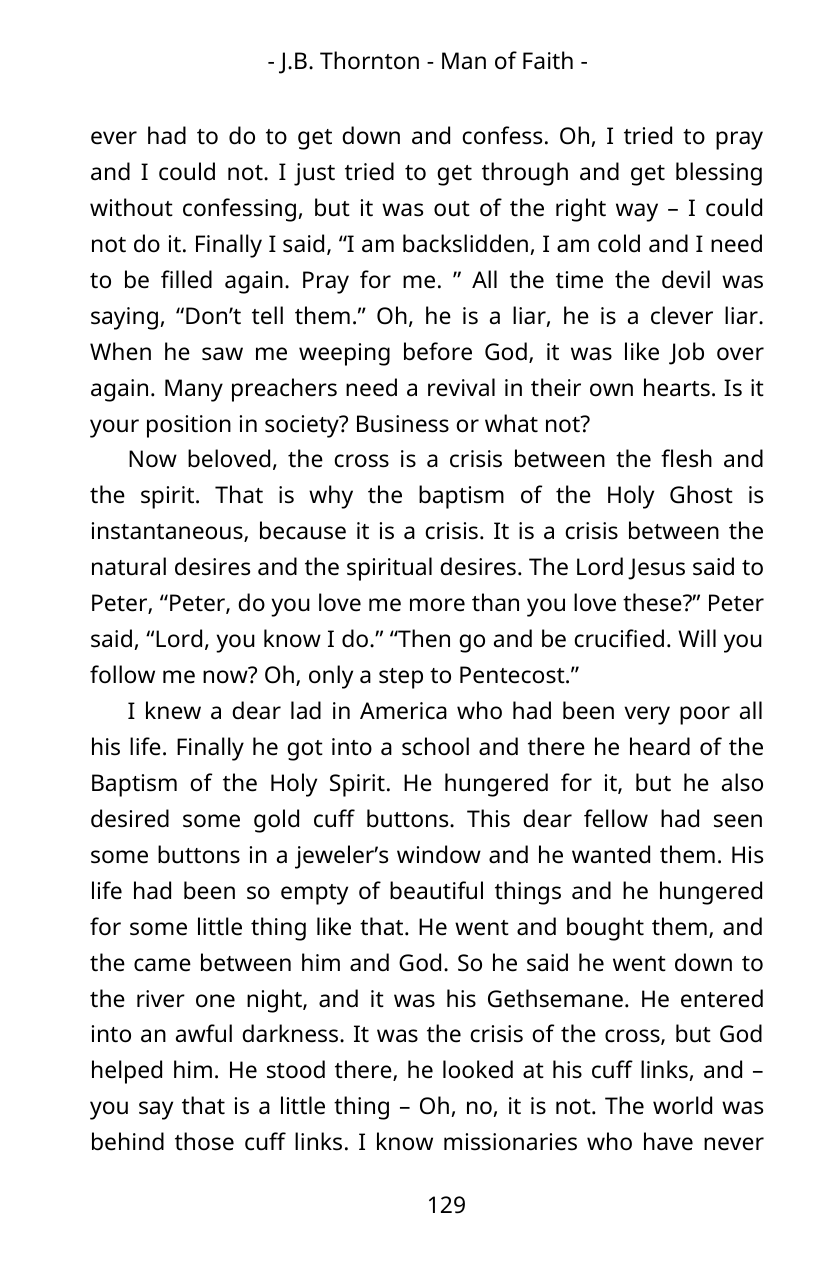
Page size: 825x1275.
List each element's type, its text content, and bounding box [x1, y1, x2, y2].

text Now beloved, the cross is a crisis between the flesh and the spirit. That is why the baptism of the Holy Ghost is instantaneous, because it is a crisis. It is a crisis between the natural desires and the spiritual desires. The Lord Jesus said to Peter, “Peter, do you love me more than you love these?” Peter said, “Lord, you know I do.” “Then go and be crucified. Will you follow me now? Oh, only a step to Pentecost.” [90, 443, 765, 690]
text I knew a dear lad in America who had been very poor all his life. Finally he got into a school and there he heard of the Baptism of the Holy Spirit. He hungered for it, but he also desired some gold cuff buttons. This dear fellow had seen some buttons in a jeweler’s window and he wanted them. His life had been so empty of beautiful things and he hungered for some little thing like that. He went and bought them, and the came between him and God. So he said he went down to the river one night, and it was his Gethsemane. He entered into an awful darkness. It was the crisis of the cross, but God helped him. He stood there, he looked at his cuff links, and – you say that is a little thing – Oh, no, it is not. The world was behind those cuff links. I know missionaries who have never [90, 695, 765, 1157]
text ever had to do to get down and confess. Oh, I tried to pray and I could not. I just tried to get through and get blessing without confessing, but it was out of the right way – I could not do it. Finally I said, “I am backslidden, I am cold and I need to be filled again. Pray for me. ” All the time the devil was saying, “Don’t tell them.” Oh, he is a liar, he is a clever liar. When he saw me weeping before God, it was like Job over again. Many preachers need a revival in their own hearts. Is it your position in society? Business or what not? [90, 120, 765, 439]
